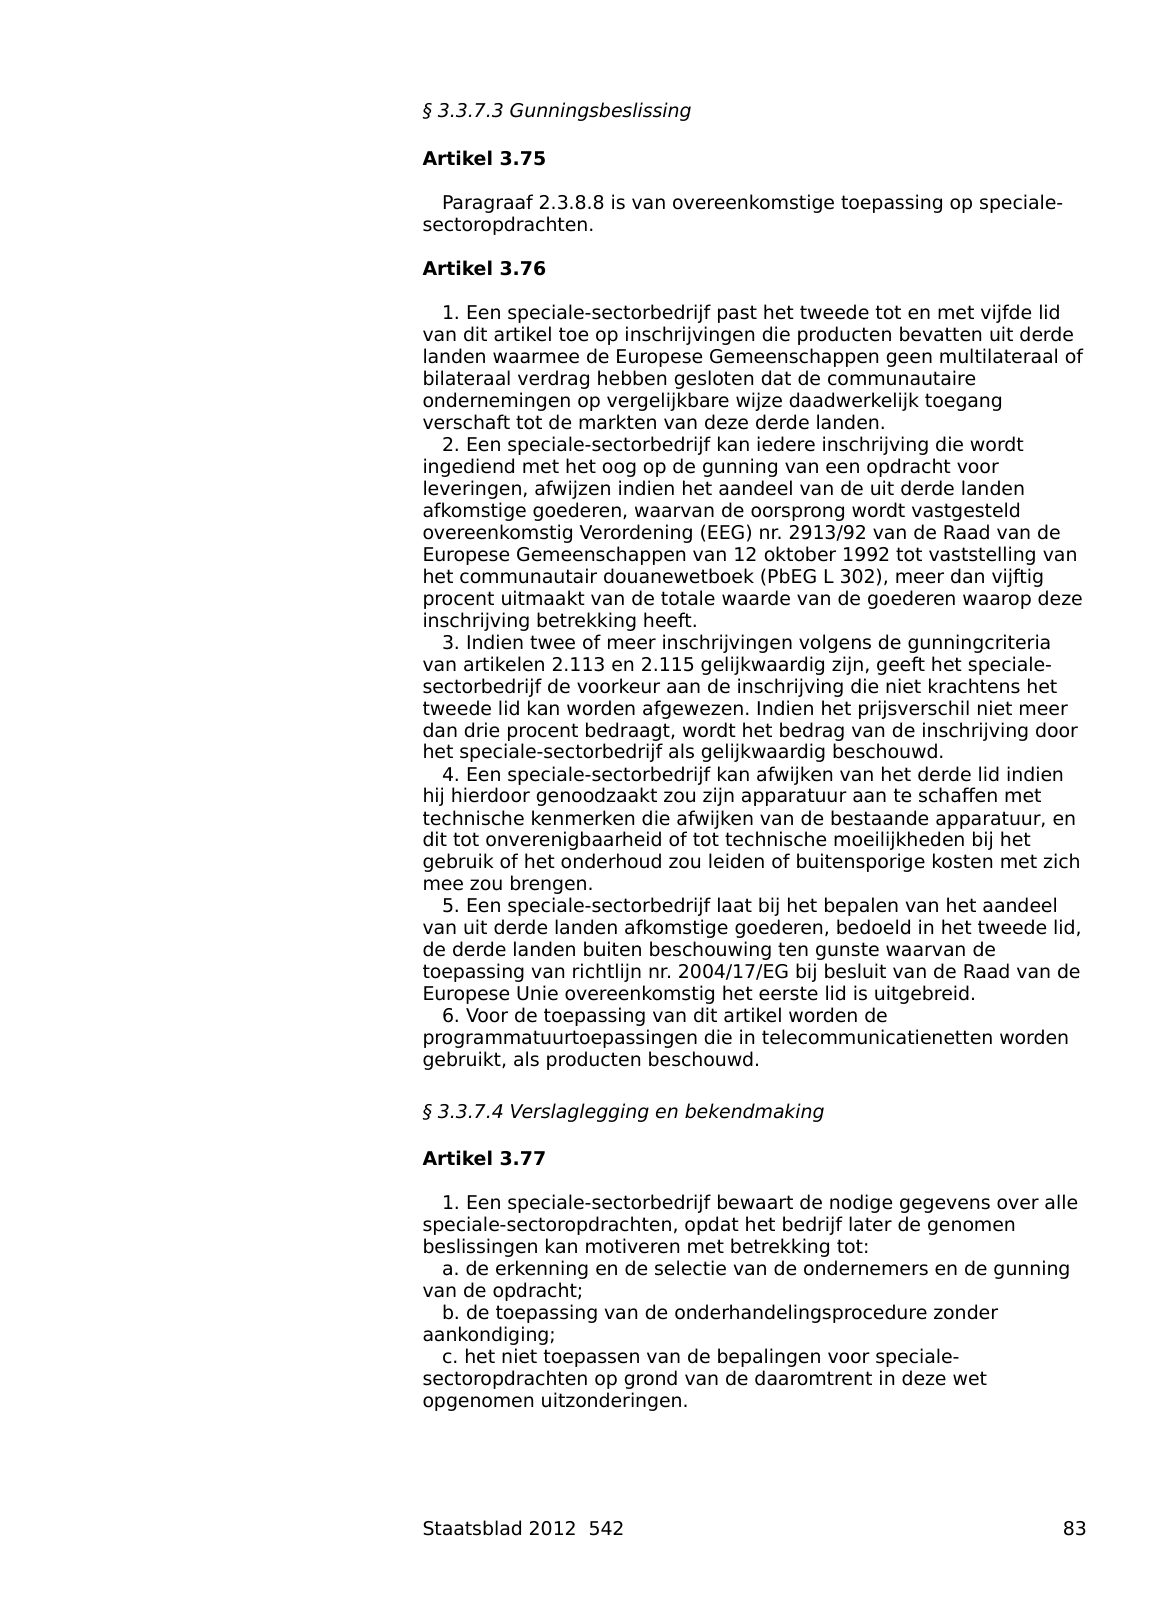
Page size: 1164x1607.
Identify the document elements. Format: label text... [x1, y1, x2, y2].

text 1. Een speciale-sectorbedrijf past het tweede tot en met vijfde lid van dit artikel toe op inschrijvingen die producten bevatten uit derde landen waarmee de Europese Gemeenschappen geen multilateraal of bilateraal verdrag hebben gesloten dat de communautaire ondernemingen op vergelijkbare wijze daadwerkelijk toegang verschaft tot de markten van deze derde landen. [422, 302, 1087, 434]
text Paragraaf 2.3.8.8 is van overeenkomstige toepassing op speciale-sectoropdrachten. [422, 192, 1087, 236]
subtitle § 3.3.7.3 Gunningsbeslissing [422, 100, 1087, 122]
text 1. Een speciale-sectorbedrijf bewaart de nodige gegevens over alle speciale-sectoropdrachten, opdat het bedrijf later de genomen beslissingen kan motiveren met betrekking tot: [422, 1192, 1087, 1258]
text 5. Een speciale-sectorbedrijf laat bij het bepalen van het aandeel van uit derde landen afkomstige goederen, bedoeld in het tweede lid, de derde landen buiten beschouwing ten gunste waarvan de toepassing van richtlijn nr. 2004/17/EG bij besluit van de Raad van de Europese Unie overeenkomstig het eerste lid is uitgebreid. [422, 895, 1087, 1005]
subtitle § 3.3.7.4 Verslaglegging en bekendmaking [422, 1101, 1087, 1123]
subtitle Artikel 3.75 [422, 147, 1087, 169]
text 6. Voor de toepassing van dit artikel worden de programmatuurtoepassingen die in telecommunicatienetten worden gebruikt, als producten beschouwd. [422, 1005, 1087, 1071]
text 2. Een speciale-sectorbedrijf kan iedere inschrijving die wordt ingediend met het oog op de gunning van een opdracht voor leveringen, afwijzen indien het aandeel van de uit derde landen afkomstige goederen, waarvan de oorsprong wordt vastgesteld overeenkomstig Verordening (EEG) nr. 2913/92 van de Raad van de Europese Gemeenschappen van 12 oktober 1992 tot vaststelling van het communautair douanewetboek (PbEG L 302), meer dan vijftig procent uitmaakt van de totale waarde van de goederen waarop deze inschrijving betrekking heeft. [422, 434, 1087, 632]
text c. het niet toepassen van de bepalingen voor speciale-sectoropdrachten op grond van de daaromtrent in deze wet opgenomen uitzonderingen. [422, 1346, 1087, 1412]
text a. de erkenning en de selectie van de ondernemers en de gunning van de opdracht; [422, 1258, 1087, 1302]
subtitle Artikel 3.76 [422, 258, 1087, 280]
text 3. Indien twee of meer inschrijvingen volgens de gunningcriteria van artikelen 2.113 en 2.115 gelijkwaardig zijn, geeft het speciale-sectorbedrijf de voorkeur aan de inschrijving die niet krachtens het tweede lid kan worden afgewezen. Indien het prijsverschil niet meer dan drie procent bedraagt, wordt het bedrag van de inschrijving door het speciale-sectorbedrijf als gelijkwaardig beschouwd. [422, 632, 1087, 763]
subtitle Artikel 3.77 [422, 1148, 1087, 1170]
text b. de toepassing van de onderhandelingsprocedure zonder aankondiging; [422, 1302, 1087, 1346]
text 4. Een speciale-sectorbedrijf kan afwijken van het derde lid indien hij hierdoor genoodzaakt zou zijn apparatuur aan te schaffen met technische kenmerken die afwijken van de bestaande apparatuur, en dit tot onverenigbaarheid of tot technische moeilijkheden bij het gebruik of het onderhoud zou leiden of buitensporige kosten met zich mee zou brengen. [422, 763, 1087, 895]
